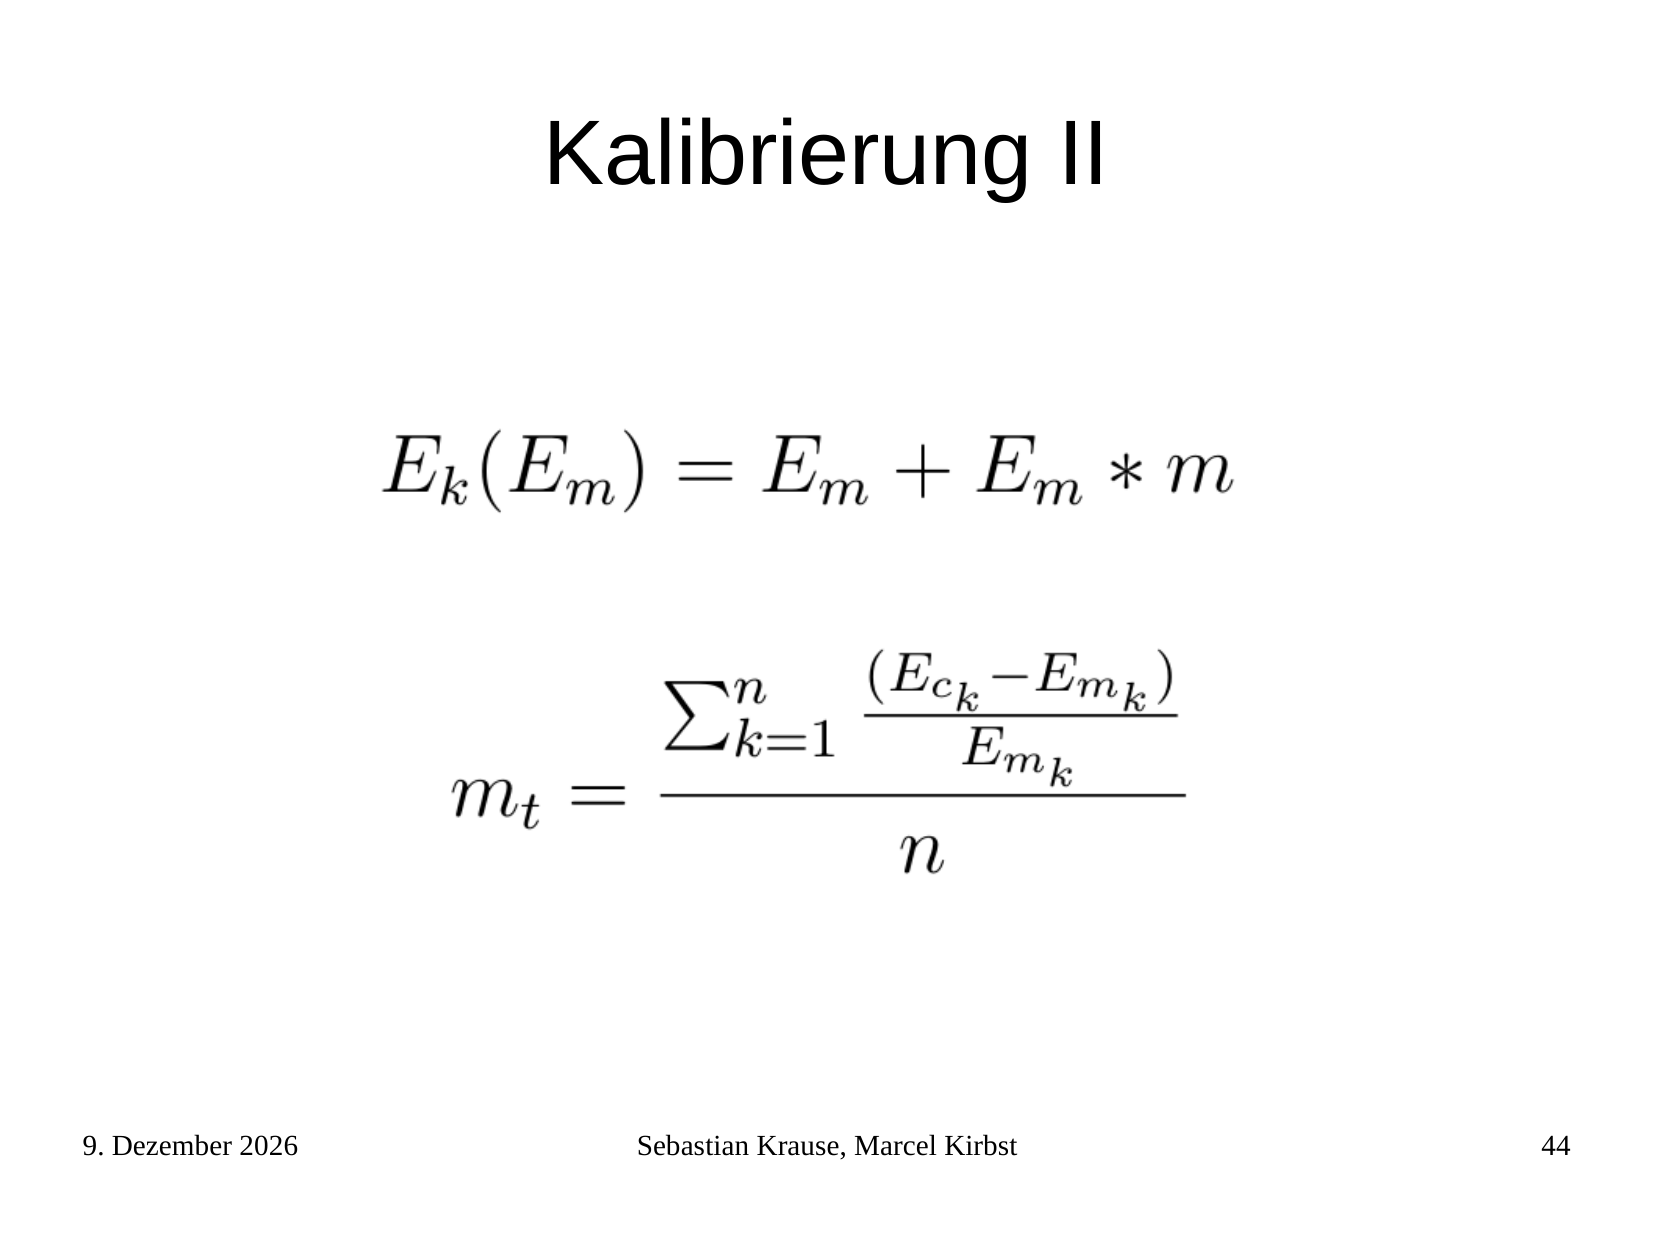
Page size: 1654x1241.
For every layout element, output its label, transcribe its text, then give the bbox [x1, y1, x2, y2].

title Kalibrierung II [82, 49, 1571, 257]
picture [436, 625, 1205, 904]
picture [354, 401, 1264, 539]
